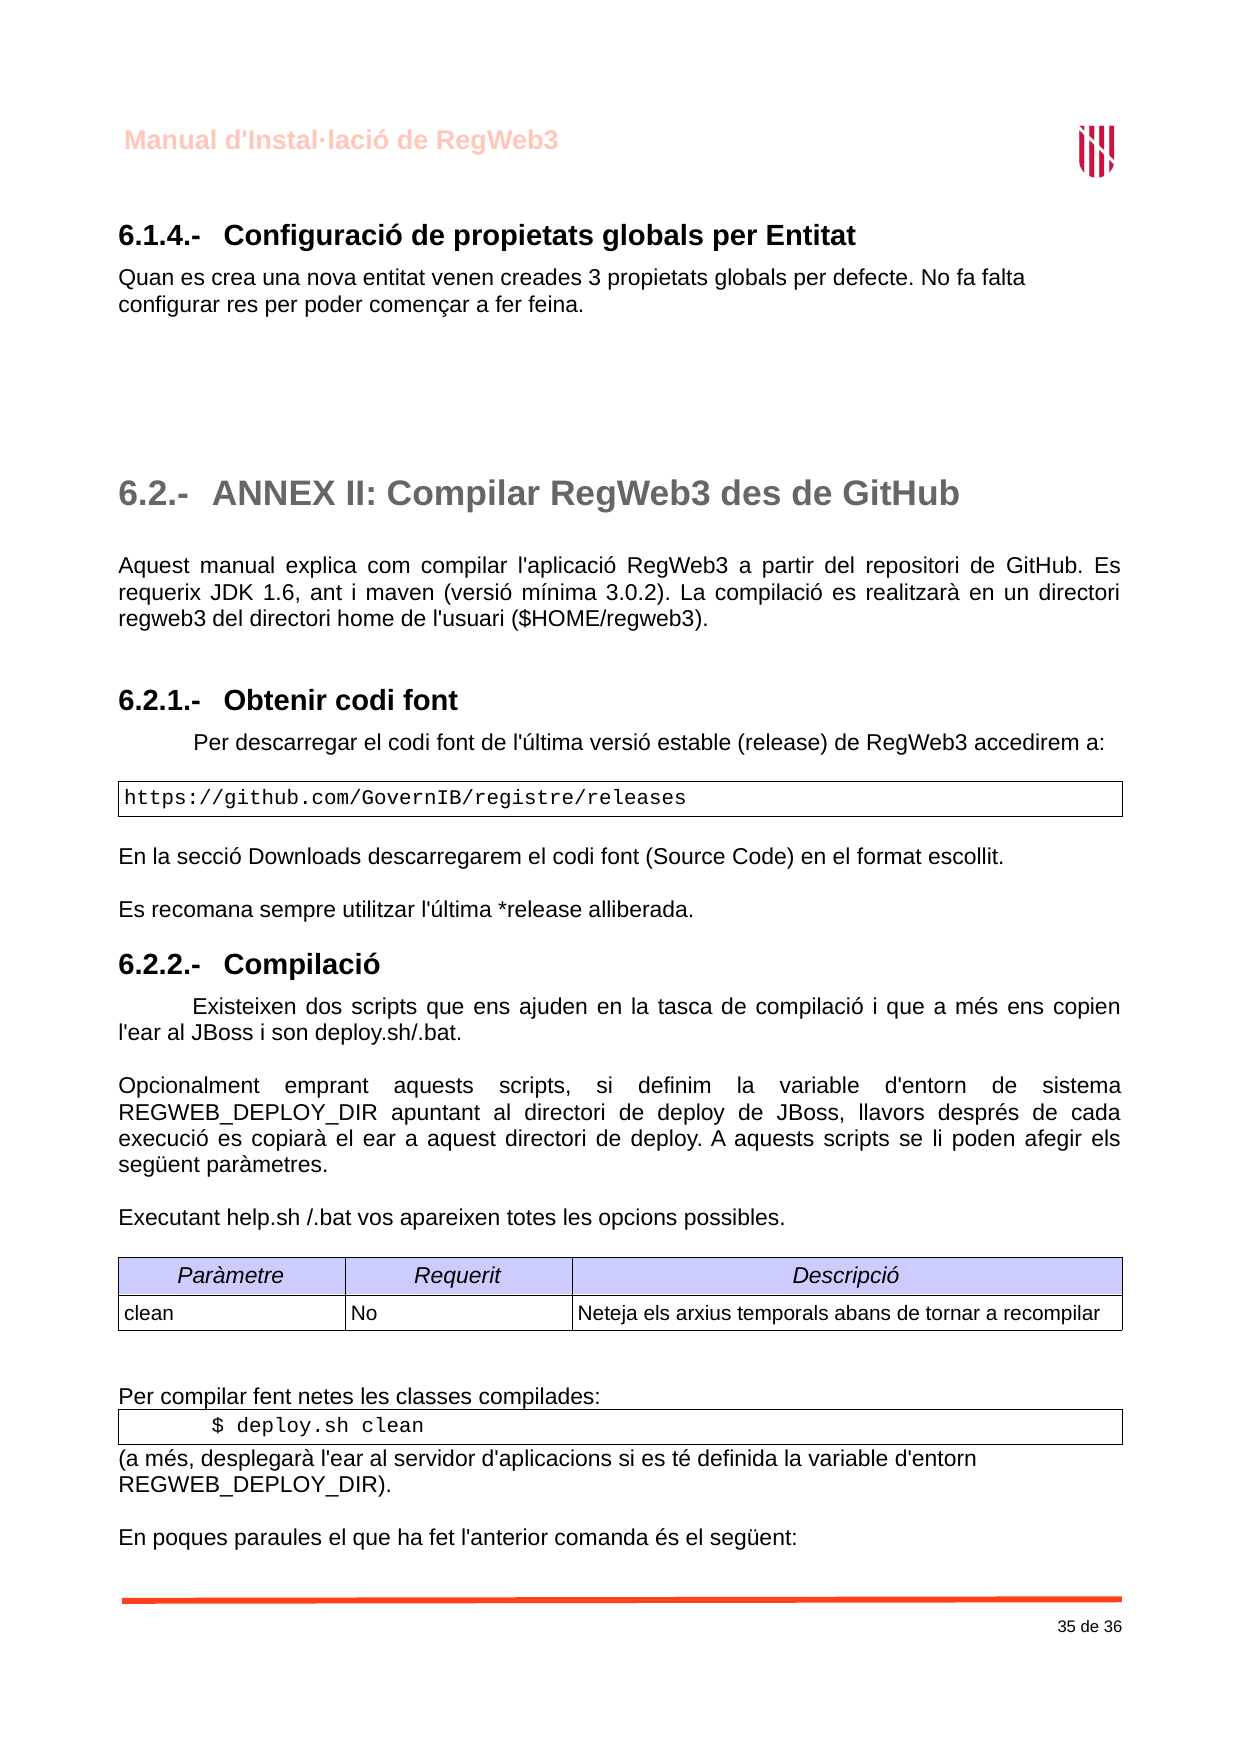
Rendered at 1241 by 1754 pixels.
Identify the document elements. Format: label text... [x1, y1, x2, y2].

subtitle Compilació [118, 947, 1122, 981]
table_header Paràmetre [119, 1258, 345, 1294]
text (a més, desplegarà l'ear al servidor d'aplicacions si es té definida la variable d'entorn REGWEB_DEPLOY_DIR). [118, 1445, 1122, 1497]
text Quan es crea una nova entitat venen creades 3 propietats globals per defecte. No fa falta configurar res per poder començar a fer feina. [118, 264, 1122, 317]
text Existeixen dos scripts que ens ajuden en la tasca de compilació i que a més ens copien l'ear al JBoss i son deploy.sh/.bat. [118, 993, 1122, 1046]
text Executant help.sh /.bat vos apareixen totes les opcions possibles. [118, 1204, 1122, 1230]
table_header $ deploy.sh clean [119, 1410, 1122, 1444]
text En la secció Downloads descarregarem el codi font (Source Code) en el format escollit. [118, 843, 1122, 869]
table_header https://github.com/GovernIB/registre/releases [119, 782, 1122, 816]
table_header Descripció [573, 1258, 1122, 1294]
picture [1076, 123, 1117, 179]
subtitle Configuració de propietats globals per Entitat [118, 218, 1122, 252]
table_cell clean [119, 1296, 345, 1330]
text Opcionalment emprant aquests scripts, si definim la variable d'entorn de sistema REGWEB_DEPLOY_DIR apuntant al directori de deploy de JBoss, llavors després de cada execució es copiarà el ear a aquest directori de deploy. A aquests scripts se li poden afegir els següent paràmetres. [118, 1072, 1122, 1177]
subtitle ANNEX II: Compilar RegWeb3 des de GitHub [118, 472, 1122, 513]
text Per compilar fent netes les classes compilades: [118, 1383, 1122, 1409]
table_cell No [346, 1296, 572, 1330]
subtitle Obtenir codi font [118, 682, 1122, 716]
text Aquest manual explica com compilar l'aplicació RegWeb3 a partir del repositori de GitHub. Es requerix JDK 1.6, ant i maven (versió mínima 3.0.2). La compilació es realitzarà en un directori regweb3 del directori home de l'usuari ($HOME/regweb3). [118, 552, 1122, 631]
text En poques paraules el que ha fet l'anterior comanda és el següent: [118, 1523, 1122, 1550]
text Es recomana sempre utilitzar l'última *release alliberada. [118, 896, 1122, 922]
table_header Requerit [346, 1258, 572, 1294]
table_cell Neteja els arxius temporals abans de tornar a recompilar [573, 1296, 1122, 1330]
list Per descarregar el codi font de l'última versió estable (release) de RegWeb3 accedirem a: [156, 728, 1122, 755]
